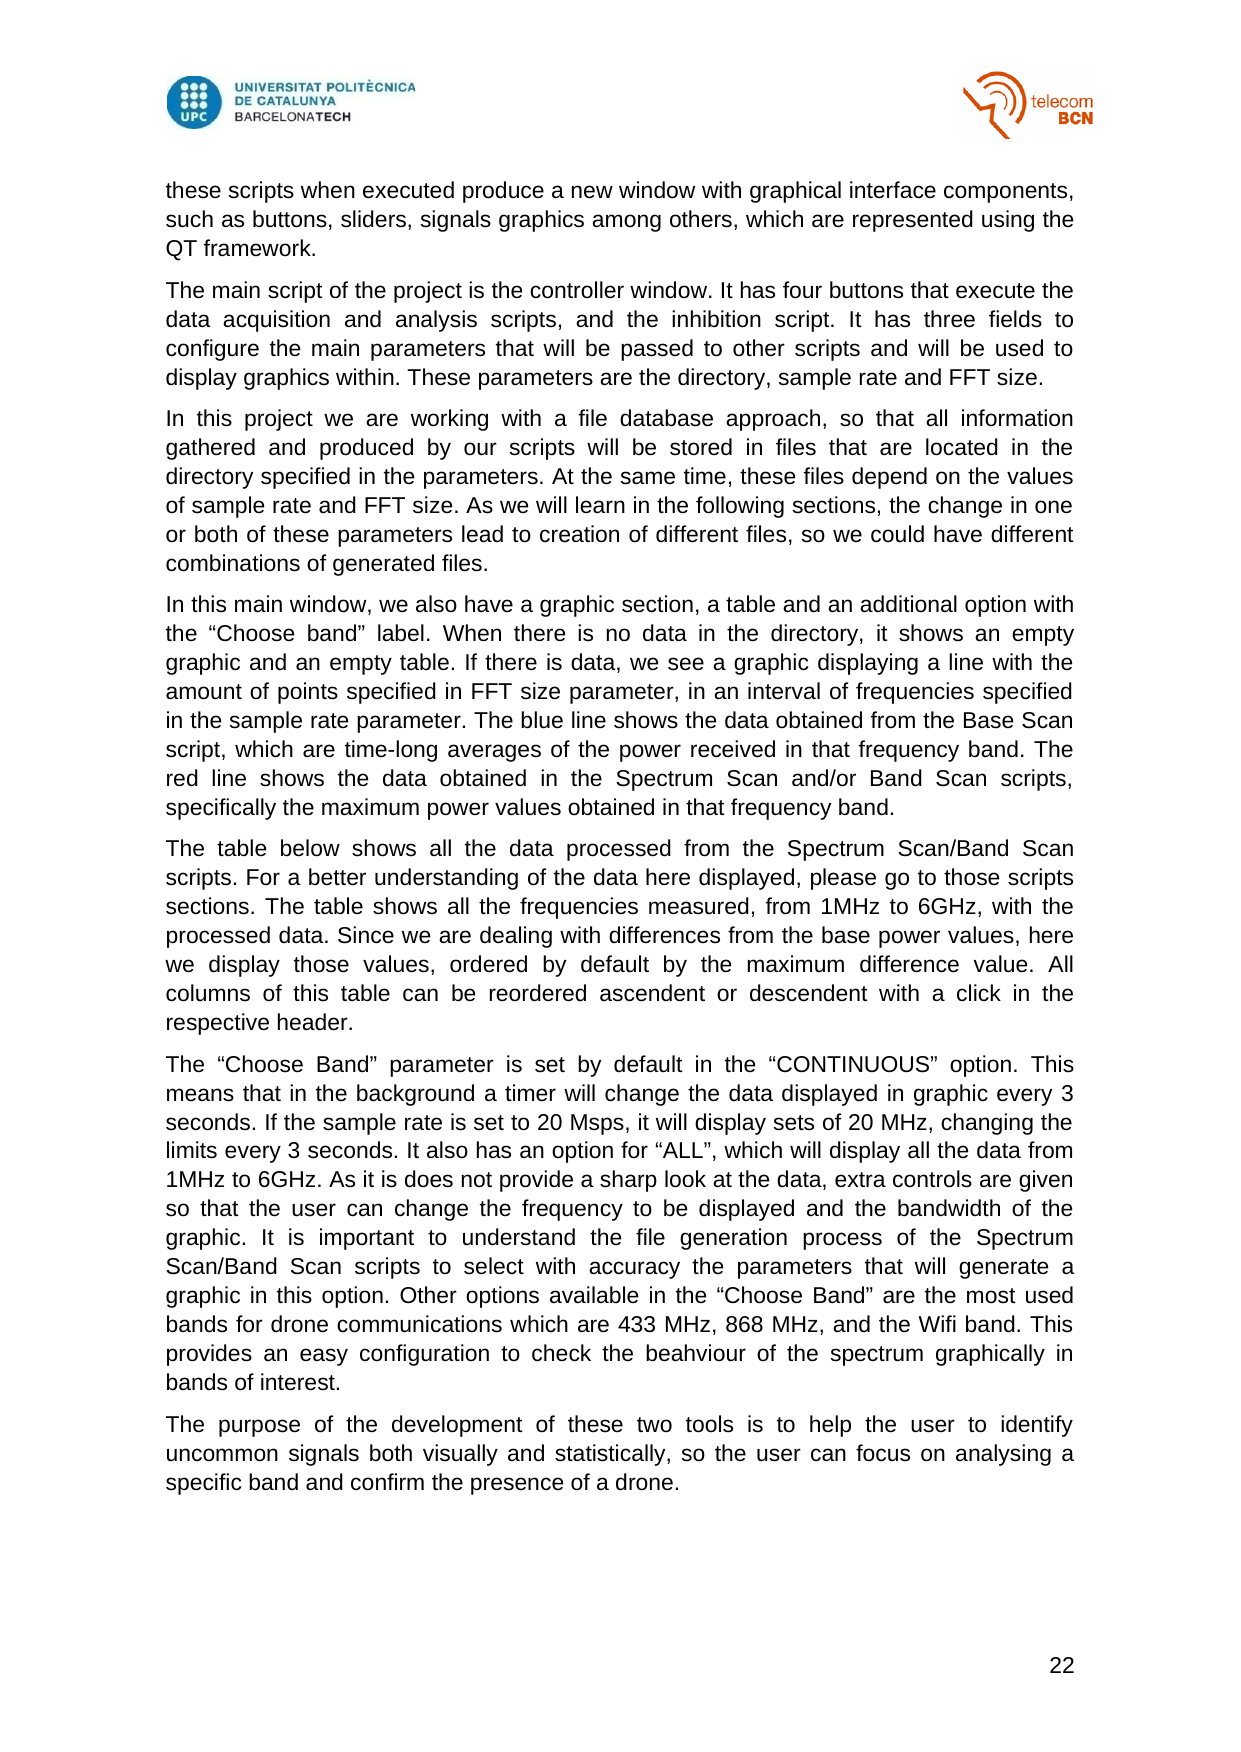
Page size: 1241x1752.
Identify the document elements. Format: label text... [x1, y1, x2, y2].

text The table below shows all the data processed from the Spectrum Scan/Band Scan scripts. For a better understanding of the data here displayed, please go to those scripts sections. The table shows all the frequencies measured, from 1MHz to 6GHz, with the processed data. Since we are dealing with differences from the base power values, here we display those values, ordered by default by the maximum difference value. All columns of this table can be reordered ascendent or descendent with a click in the respective header. [165, 835, 1075, 1035]
picture [167, 76, 416, 129]
picture [954, 66, 1096, 139]
text these scripts when executed produce a new window with graphical interface components, such as buttons, sliders, signals graphics among others, which are represented using the QT framework. [165, 177, 1075, 261]
text The “Choose Band” parameter is set by default in the “CONTINUOUS” option. This means that in the background a timer will change the data displayed in graphic every 3 seconds. If the sample rate is set to 20 Msps, it will display sets of 20 MHz, changing the limits every 3 seconds. It also has an option for “ALL”, which will display all the data from 1MHz to 6GHz. As it is does not provide a sharp look at the data, extra controls are given so that the user can change the frequency to be displayed and the bandwidth of the graphic. It is important to understand the file generation process of the Spectrum Scan/Band Scan scripts to select with accuracy the parameters that will generate a graphic in this option. Other options available in the “Choose Band” are the most used bands for drone communications which are 433 MHz, 868 MHz, and the Wifi band. This provides an easy configuration to check the beahviour of the spectrum graphically in bands of interest. [165, 1051, 1075, 1395]
text In this main window, we also have a graphic section, a table and an additional option with the “Choose band” label. When there is no data in the directory, it shows an empty graphic and an empty table. If there is data, we see a graphic displaying a line with the amount of points specified in FFT size parameter, in an interval of frequencies specified in the sample rate parameter. The blue line shows the data obtained from the Base Scan script, which are time-long averages of the power received in that frequency band. The red line shows the data obtained in the Spectrum Scan and/or Band Scan scripts, specifically the maximum power values obtained in that frequency band. [165, 591, 1075, 820]
text The purpose of the development of these two tools is to help the user to identify uncommon signals both visually and statistically, so the user can focus on analysing a specific band and confirm the presence of a drone. [165, 1411, 1075, 1495]
text In this project we are working with a file database approach, so that all information gathered and produced by our scripts will be stored in files that are located in the directory specified in the parameters. At the same time, these files depend on the values of sample rate and FFT size. As we will learn in the following sections, the change in one or both of these parameters lead to creation of different files, so we could have different combinations of generated files. [165, 405, 1075, 576]
text The main script of the project is the controller window. It has four buttons that execute the data acquisition and analysis scripts, and the inhibition script. It has three fields to configure the main parameters that will be passed to other scripts and will be used to display graphics within. These parameters are the directory, sample rate and FFT size. [165, 277, 1075, 390]
